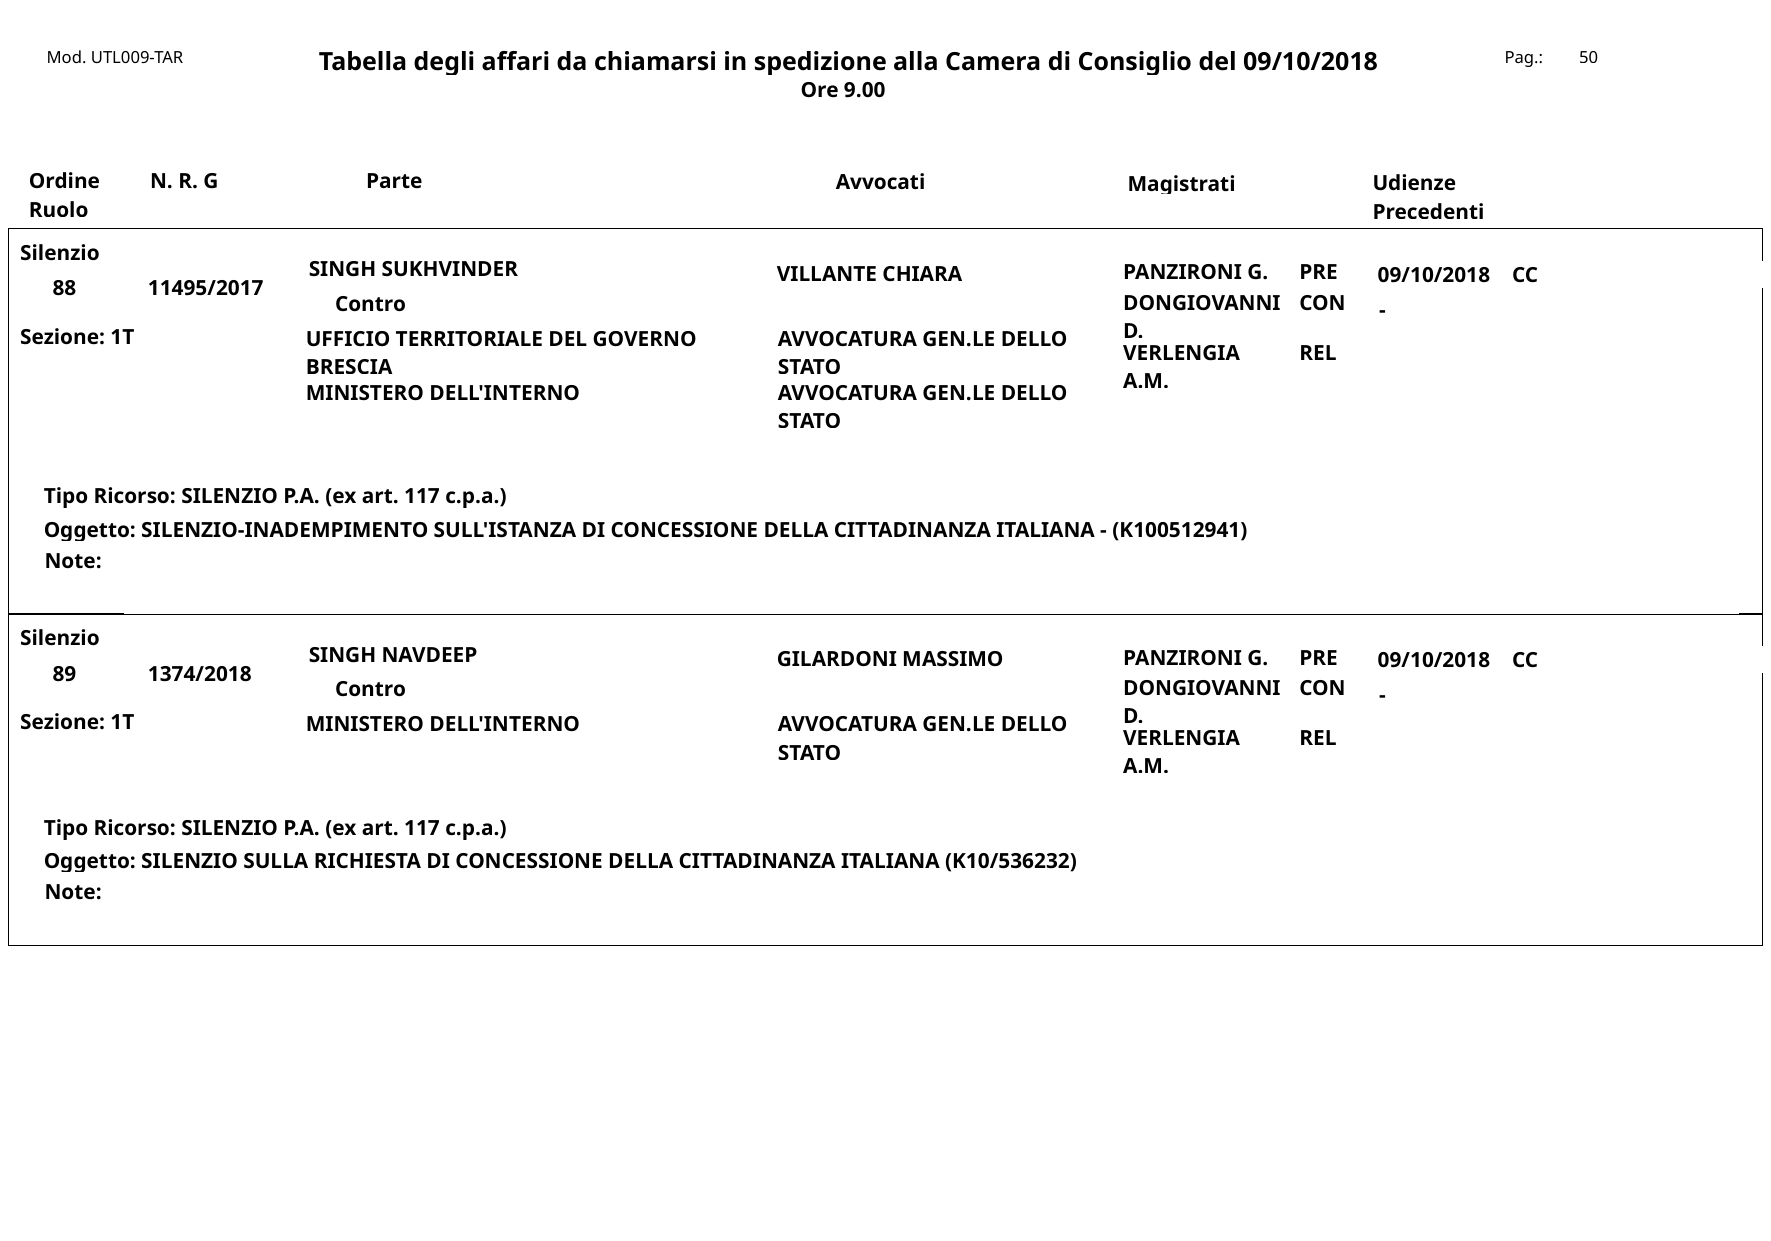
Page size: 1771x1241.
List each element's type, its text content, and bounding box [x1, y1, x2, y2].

text 11495/2017 [148, 273, 278, 297]
text PRE [1299, 643, 1358, 671]
text VERLENGIA [1123, 338, 1282, 366]
text Tabella degli affari da chiamarsi in spedizione alla Camera di Consiglio del 09/10/2018 [254, 44, 1444, 75]
text 50 [1568, 45, 1609, 63]
text GILARDONI MASSIMO [777, 644, 1098, 669]
text - [1379, 295, 1733, 320]
text VILLANTE CHIARA [777, 259, 1098, 284]
text REL [1299, 723, 1358, 751]
text A.M. [1123, 751, 1282, 773]
text Tipo Ricorso: SILENZIO P.A. (ex art. 117 c.p.a.) [43, 813, 1459, 841]
text Magistrati [1127, 169, 1292, 194]
text 09/10/2018 [1377, 261, 1506, 288]
text VERLENGIA [1123, 723, 1282, 751]
text Udienze [1372, 168, 1537, 197]
text Ruolo [29, 195, 133, 216]
text Pag.: [1494, 45, 1553, 68]
text DONGIOVANNI [1123, 288, 1282, 316]
text D. [1123, 701, 1282, 723]
text D. [1123, 316, 1282, 338]
text Sezione: 1T [20, 322, 206, 350]
text CON [1299, 673, 1358, 701]
text SINGH SUKHVINDER [308, 254, 756, 279]
text Tipo Ricorso: SILENZIO P.A. (ex art. 117 c.p.a.) [43, 482, 1459, 510]
text MINISTERO DELL'INTERNO [306, 378, 756, 403]
text Note: [44, 546, 112, 574]
text N. R. G [150, 166, 275, 191]
text A.M. [1123, 366, 1282, 388]
text CC [1512, 646, 1543, 673]
text Contro [335, 674, 425, 698]
text Precedenti [1372, 197, 1537, 218]
text AVVOCATURA GEN.LE DELLO [778, 378, 1098, 406]
text PANZIRONI G. [1123, 643, 1282, 668]
text Contro [335, 289, 425, 313]
text AVVOCATURA GEN.LE DELLO [778, 324, 1098, 352]
text AVVOCATURA GEN.LE DELLO [778, 709, 1098, 738]
text 89 [52, 659, 119, 682]
text DONGIOVANNI [1123, 673, 1282, 701]
text STATO [778, 352, 1098, 374]
text Parte [366, 166, 627, 191]
text PANZIRONI G. [1123, 257, 1282, 282]
text Mod. UTL009-TAR [46, 46, 226, 68]
text Ore 9.00 [328, 75, 1358, 101]
text - [1379, 680, 1733, 705]
text 09/10/2018 [1377, 646, 1506, 673]
text BRESCIA [306, 352, 756, 374]
text 88 [52, 273, 119, 297]
text STATO [778, 738, 1098, 759]
text MINISTERO DELL'INTERNO [306, 709, 756, 734]
text CC [1512, 261, 1543, 288]
text CON [1299, 288, 1358, 316]
text STATO [778, 406, 1098, 428]
text REL [1299, 338, 1358, 366]
text Oggetto: SILENZIO SULLA RICHIESTA DI CONCESSIONE DELLA CITTADINANZA ITALIANA (K10/536232) [43, 846, 1571, 871]
text Avvocati [836, 167, 1030, 192]
text SINGH NAVDEEP [308, 640, 756, 665]
text Note: [44, 877, 112, 906]
text PRE [1299, 257, 1358, 286]
text Ordine [29, 166, 133, 195]
text 1374/2018 [148, 659, 278, 682]
text Sezione: 1T [20, 707, 206, 735]
text UFFICIO TERRITORIALE DEL GOVERNO [306, 324, 756, 352]
text Silenzio [20, 623, 298, 649]
text Oggetto: SILENZIO-INADEMPIMENTO SULL'ISTANZA DI CONCESSIONE DELLA CITTADINANZA ITALIANA - (K100512941) [43, 515, 1571, 540]
text Silenzio [20, 238, 298, 264]
